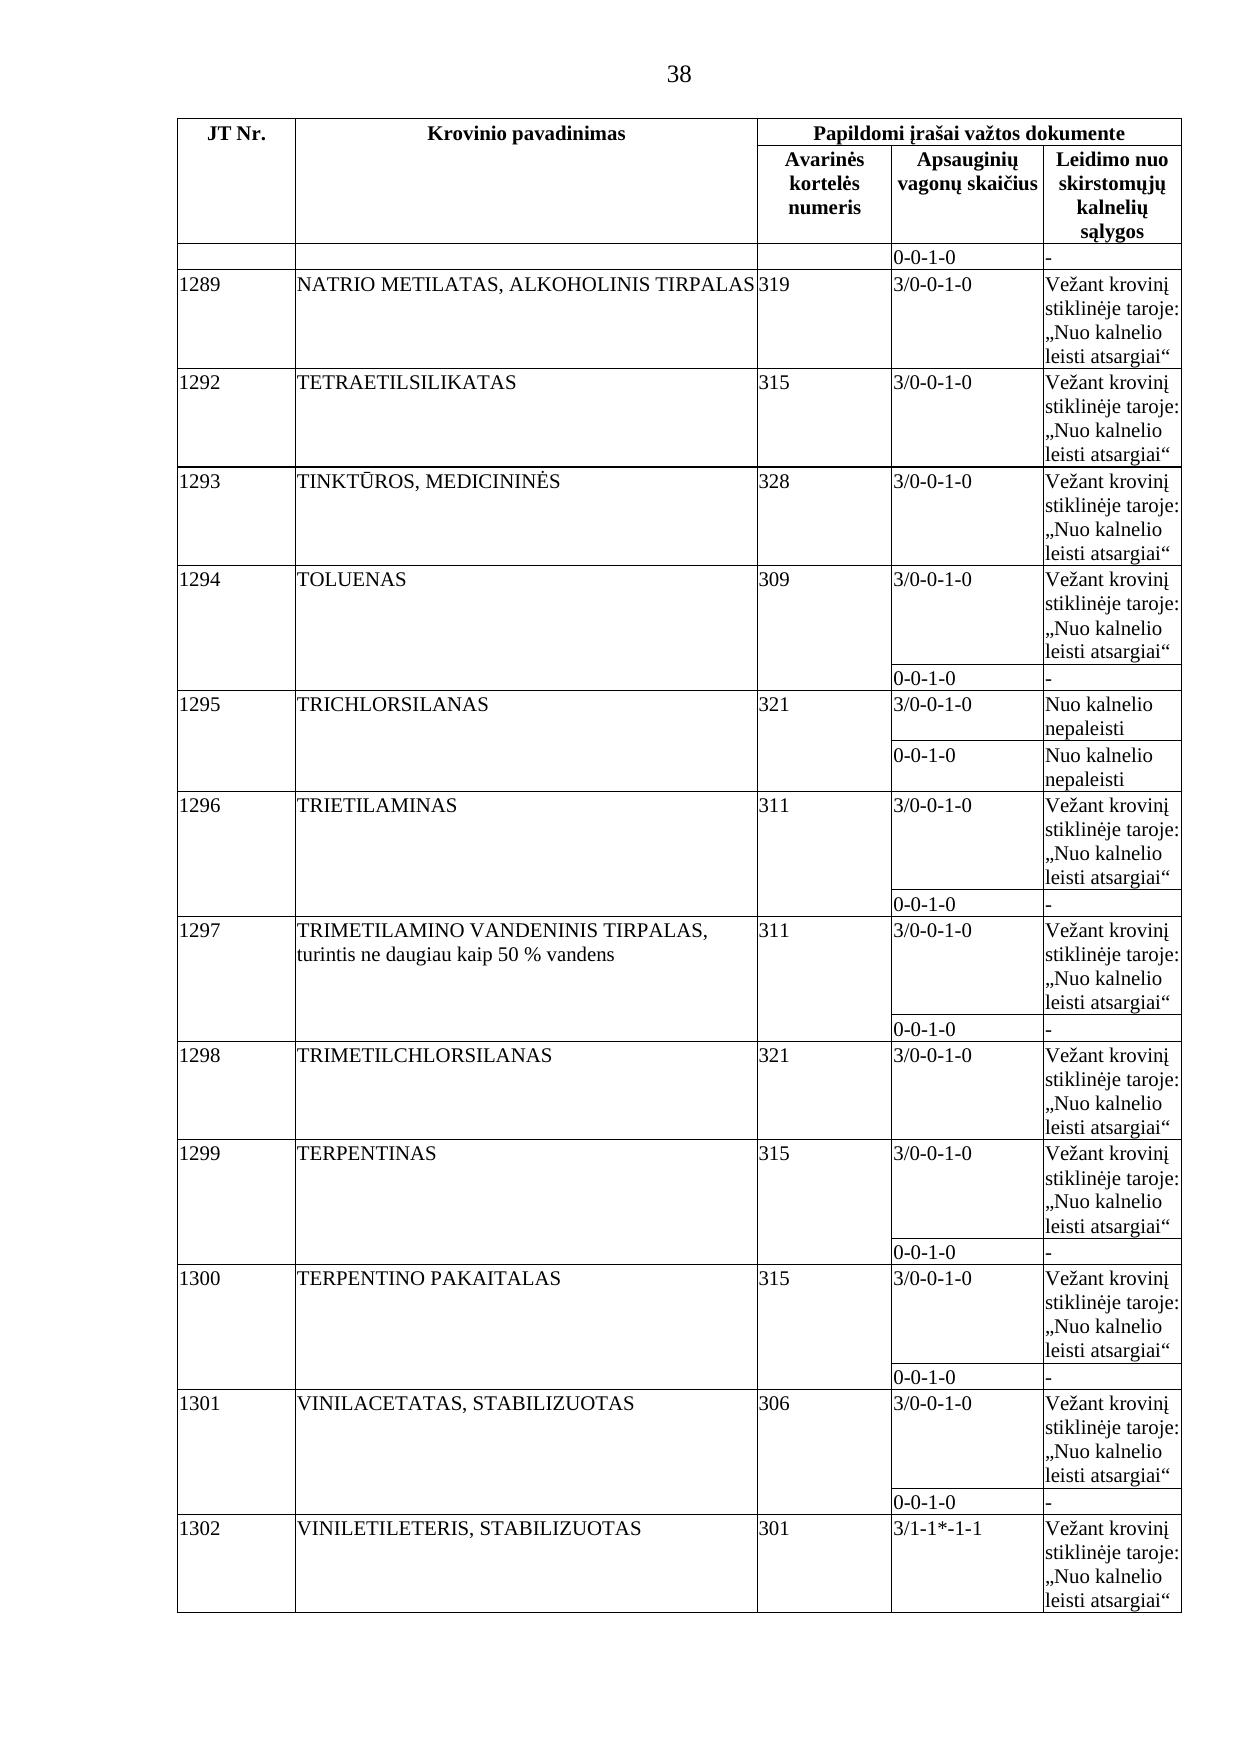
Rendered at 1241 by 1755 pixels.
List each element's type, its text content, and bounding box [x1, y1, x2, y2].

table_cell 3/0-0-1-0 [892, 1265, 1043, 1362]
table_cell TERPENTINO PAKAITALAS [296, 1265, 757, 1389]
table_cell 1302 [178, 1515, 295, 1612]
table_cell TOLUENAS [296, 566, 757, 690]
table_cell 3/1-1*-1-1 [892, 1515, 1043, 1612]
table_cell Vežant krovinį stiklinėje taroje: „Nuo kalnelio leisti atsargiai“ [1044, 1265, 1181, 1362]
table_header JT Nr. [178, 119, 295, 243]
table_cell VINILETILETERIS, STABILIZUOTAS [296, 1515, 757, 1612]
table_cell - [1044, 1364, 1181, 1389]
table_cell 0-0-1-0 [892, 1489, 1043, 1514]
table_header Papildomi įrašai važtos dokumente [758, 119, 1181, 144]
table_cell 311 [758, 917, 891, 1041]
table_cell 309 [758, 566, 891, 690]
table_cell 0-0-1-0 [892, 1239, 1043, 1264]
table_cell 3/0-0-1-0 [892, 792, 1043, 889]
table_cell 1293 [178, 468, 295, 565]
table_cell - [1044, 244, 1181, 269]
table_cell 0-0-1-0 [892, 1364, 1043, 1389]
table_cell Vežant krovinį stiklinėje taroje: „Nuo kalnelio leisti atsargiai“ [1044, 270, 1181, 368]
table_cell TERPENTINAS [296, 1140, 757, 1264]
table_cell 1289 [178, 270, 295, 368]
table_cell Vežant krovinį stiklinėje taroje: „Nuo kalnelio leisti atsargiai“ [1044, 1140, 1181, 1238]
table_cell 301 [758, 1515, 891, 1612]
table_cell 0-0-1-0 [892, 741, 1043, 791]
table_cell Vežant krovinį stiklinėje taroje: „Nuo kalnelio leisti atsargiai“ [1044, 369, 1181, 466]
table_cell VINILACETATAS, STABILIZUOTAS [296, 1390, 757, 1514]
table_cell 0-0-1-0 [892, 244, 1043, 269]
table_cell 1294 [178, 566, 295, 690]
table_cell Vežant krovinį stiklinėje taroje: „Nuo kalnelio leisti atsargiai“ [1044, 1042, 1181, 1139]
table_cell [758, 244, 891, 269]
table_cell - [1044, 1015, 1181, 1041]
table_cell Apsauginių vagonų skaičius [892, 146, 1043, 243]
table_cell 3/0-0-1-0 [892, 1390, 1043, 1487]
table_cell - [1044, 1239, 1181, 1264]
table_cell TRIMETILAMINO VANDENINIS TIRPALAS, turintis ne daugiau kaip 50 % vandens [296, 917, 757, 1041]
table_cell TRIETILAMINAS [296, 792, 757, 916]
table_cell 315 [758, 1140, 891, 1264]
table_cell Avarinės kortelės numeris [758, 146, 891, 243]
table_cell 3/0-0-1-0 [892, 1140, 1043, 1238]
table_cell Leidimo nuo skirstomųjų kalnelių sąlygos [1044, 146, 1181, 243]
table_cell 321 [758, 1042, 891, 1139]
table_cell - [1044, 665, 1181, 690]
table_cell 1300 [178, 1265, 295, 1389]
table_cell 1296 [178, 792, 295, 916]
table_cell 1297 [178, 917, 295, 1041]
table_cell 3/0-0-1-0 [892, 917, 1043, 1014]
table_header Krovinio pavadinimas [296, 119, 757, 243]
table_cell Nuo kalnelio nepaleisti [1044, 741, 1181, 791]
table_cell Vežant krovinį stiklinėje taroje: „Nuo kalnelio leisti atsargiai“ [1044, 468, 1181, 565]
table_cell 315 [758, 1265, 891, 1389]
table_cell TETRAETILSILIKATAS [296, 369, 757, 466]
table_cell 1298 [178, 1042, 295, 1139]
table_cell Vežant krovinį stiklinėje taroje: „Nuo kalnelio leisti atsargiai“ [1044, 566, 1181, 663]
table_cell 1292 [178, 369, 295, 466]
table_cell 3/0-0-1-0 [892, 270, 1043, 368]
table_cell 311 [758, 792, 891, 916]
table_cell 319 [758, 270, 891, 368]
table_cell 1295 [178, 691, 295, 791]
table_cell 306 [758, 1390, 891, 1514]
table_cell 328 [758, 468, 891, 565]
table_cell Vežant krovinį stiklinėje taroje: „Nuo kalnelio leisti atsargiai“ [1044, 917, 1181, 1014]
table_cell 3/0-0-1-0 [892, 566, 1043, 663]
table_cell [178, 244, 295, 269]
table_cell 1301 [178, 1390, 295, 1514]
table_cell 3/0-0-1-0 [892, 691, 1043, 740]
table_cell 321 [758, 691, 891, 791]
table_cell Nuo kalnelio nepaleisti [1044, 691, 1181, 740]
table_cell 0-0-1-0 [892, 665, 1043, 690]
table_cell 0-0-1-0 [892, 890, 1043, 916]
table_cell 3/0-0-1-0 [892, 1042, 1043, 1139]
table_cell [296, 244, 757, 269]
table_cell Vežant krovinį stiklinėje taroje: „Nuo kalnelio leisti atsargiai“ [1044, 792, 1181, 889]
table_cell 3/0-0-1-0 [892, 369, 1043, 466]
table_cell - [1044, 890, 1181, 916]
table_cell Vežant krovinį stiklinėje taroje: „Nuo kalnelio leisti atsargiai“ [1044, 1390, 1181, 1487]
table_cell 315 [758, 369, 891, 466]
table_cell 1299 [178, 1140, 295, 1264]
table_cell TINKTŪROS, MEDICININĖS [296, 468, 757, 565]
table_cell Vežant krovinį stiklinėje taroje: „Nuo kalnelio leisti atsargiai“ [1044, 1515, 1181, 1612]
table_cell 0-0-1-0 [892, 1015, 1043, 1041]
table_cell 3/0-0-1-0 [892, 468, 1043, 565]
table_cell - [1044, 1489, 1181, 1514]
table_cell TRIMETILCHLORSILANAS [296, 1042, 757, 1139]
table_cell TRICHLORSILANAS [296, 691, 757, 791]
table_cell NATRIO METILATAS, ALKOHOLINIS TIRPALAS [296, 270, 757, 368]
